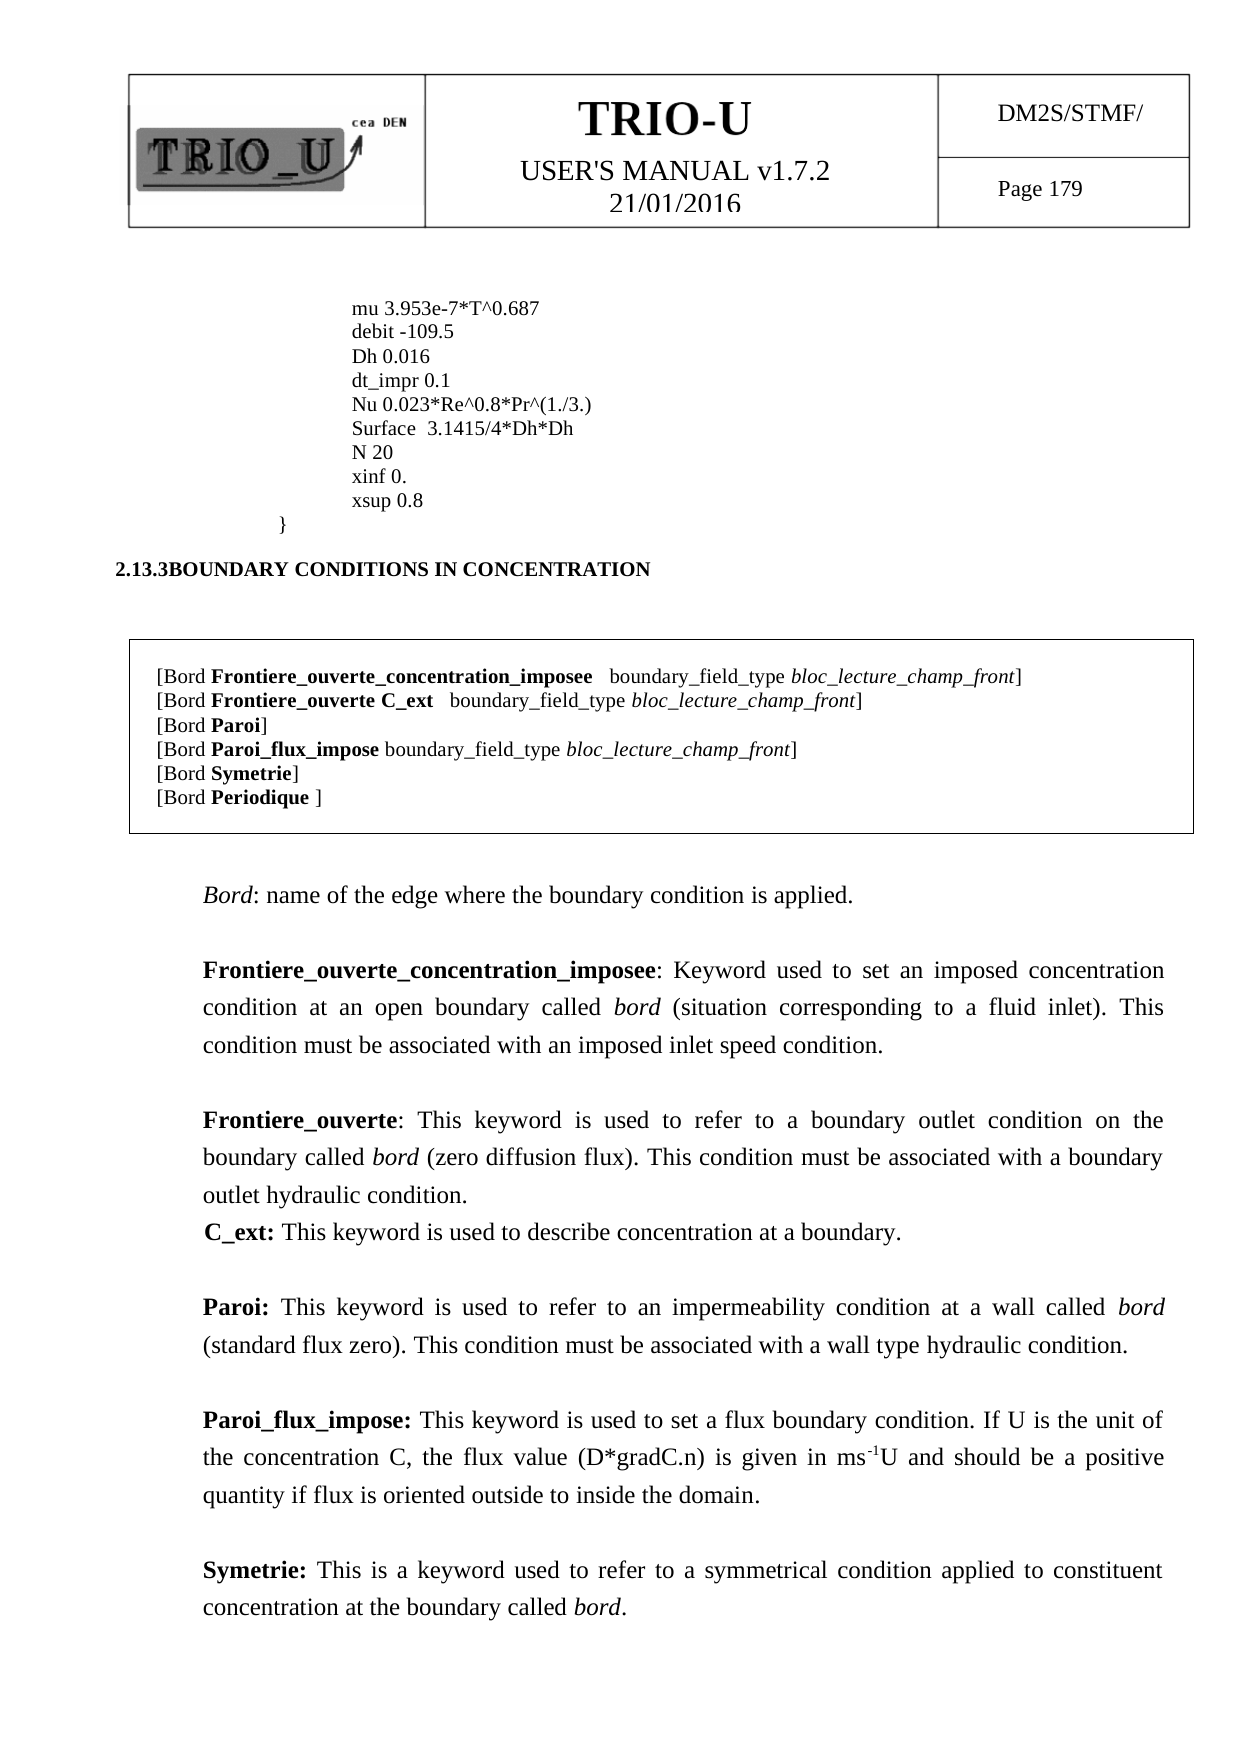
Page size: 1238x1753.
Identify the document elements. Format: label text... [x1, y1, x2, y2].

text mu 3.953e-7*T^0.687 [204, 295, 1164, 319]
text debit -109.5 [204, 319, 1164, 343]
text C_ext: This keyword is used to describe concentration at a boundary. [204, 1209, 1165, 1246]
text Paroi: This keyword is used to refer to an impermeability condition at a wall called bord (standard flux zero). This condition must be associated with a wall type hydraulic condition. [203, 1284, 1165, 1359]
text Frontiere_ouverte_concentration_imposee: Keyword used to set an imposed concentration condition at an open boundary called bord (situation corresponding to a fluid inlet). This condition must be associated with an imposed inlet speed condition. [203, 946, 1165, 1059]
table_header [Bord Frontiere_ouverte_concentration_imposee boundary_field_type bloc_lecture_champ_front] [Bord Frontiere_ouverte C_ext boundary_field_type bloc_lecture_champ_front] [Bord Paroi] [Bord Paroi_flux_impose boundary_field_type bloc_lecture_champ_front] [Bord Symetrie] [Bord Periodique ] [130, 640, 1193, 833]
text xinf 0. [204, 464, 1164, 488]
text dt_impr 0.1 [204, 367, 1164, 392]
text Paroi_flux_impose: This keyword is used to set a flux boundary condition. If U is the unit of the concentration C, the flux value (D*gradC.n) is given in ms-1U and should be a positive quantity if flux is oriented outside to inside the domain. [203, 1396, 1165, 1509]
text Dh 0.016 [204, 343, 1164, 367]
text Symetrie: This is a keyword used to refer to a symmetrical condition applied to constituent concentration at the boundary called bord. [203, 1546, 1165, 1621]
text Surface 3.1415/4*Dh*Dh [204, 416, 1164, 440]
text Nu 0.023*Re^0.8*Pr^(1./3.) [204, 392, 1164, 416]
text Frontiere_ouverte: This keyword is used to refer to a boundary outlet condition on the boundary called bord (zero diffusion flux). This condition must be associated with a boundary outlet hydraulic condition. [203, 1096, 1165, 1209]
text N 20 [204, 440, 1164, 464]
text Bord: name of the edge where the boundary condition is applied. [203, 871, 1165, 909]
text xsup 0.8 [204, 488, 1164, 512]
text } [204, 512, 1164, 536]
subtitle BOUNDARY CONDITIONS IN CONCENTRATION [115, 557, 1164, 581]
